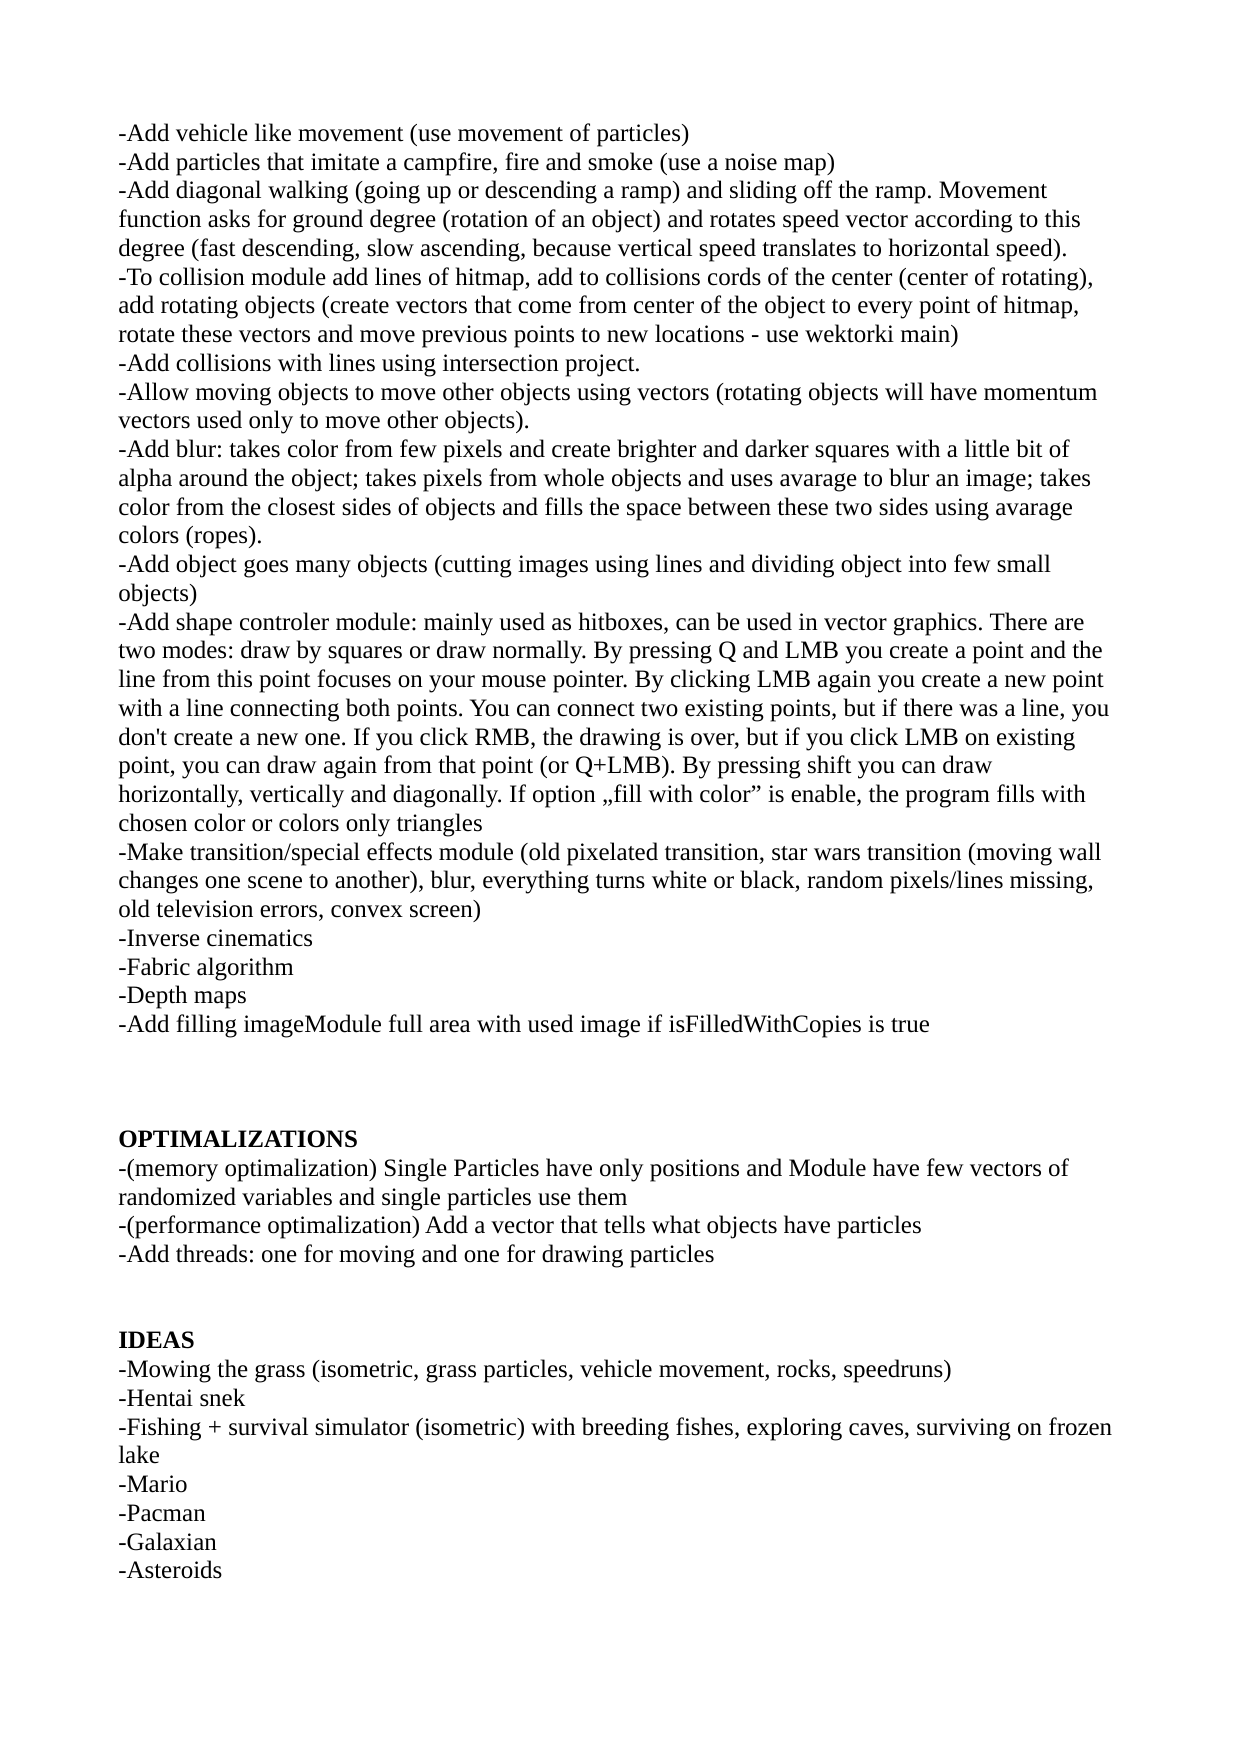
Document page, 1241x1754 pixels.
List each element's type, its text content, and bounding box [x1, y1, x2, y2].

text -To collision module add lines of hitmap, add to collisions cords of the center (center of rotating), add rotating objects (create vectors that come from center of the object to every point of hitmap, rotate these vectors and move previous points to new locations - use wektorki main) [118, 262, 1122, 348]
text -Add filling imageModule full area with used image if isFilledWithCopies is true [118, 1009, 1122, 1038]
text -Galaxian [118, 1527, 1122, 1556]
text -Mario [118, 1469, 1122, 1498]
text -Add shape controler module: mainly used as hitboxes, can be used in vector graphics. There are two modes: draw by squares or draw normally. By pressing Q and LMB you create a point and the line from this point focuses on your mouse pointer. By clicking LMB again you create a new point with a line connecting both points. You can connect two existing points, but if there was a line, you don't create a new one. If you click RMB, the drawing is over, but if you click LMB on existing point, you can draw again from that point (or Q+LMB). By pressing shift you can draw horizontally, vertically and diagonally. If option „fill with color” is enable, the program fills with chosen color or colors only triangles [118, 607, 1122, 837]
text -Add collisions with lines using intersection project. [118, 348, 1122, 377]
text -Add particles that imitate a campfire, fire and smoke (use a noise map) [118, 147, 1122, 176]
text -Asteroids [118, 1556, 1122, 1584]
text OPTIMALIZATIONS [118, 1124, 1122, 1153]
text -Hentai snek [118, 1383, 1122, 1412]
text -Add diagonal walking (going up or descending a ramp) and sliding off the ramp. Movement function asks for ground degree (rotation of an object) and rotates speed vector according to this degree (fast descending, slow ascending, because vertical speed translates to horizontal speed). [118, 176, 1122, 262]
text -(memory optimalization) Single Particles have only positions and Module have few vectors of randomized variables and single particles use them [118, 1153, 1122, 1211]
text -Inverse cinematics [118, 923, 1122, 952]
text -Allow moving objects to move other objects using vectors (rotating objects will have momentum vectors used only to move other objects). [118, 377, 1122, 434]
text -Pacman [118, 1498, 1122, 1527]
text -Depth maps [118, 981, 1122, 1009]
text -(performance optimalization) Add a vector that tells what objects have particles [118, 1211, 1122, 1239]
text -Add blur: takes color from few pixels and create brighter and darker squares with a little bit of alpha around the object; takes pixels from whole objects and uses avarage to blur an image; takes color from the closest sides of objects and fills the space between these two sides using avarage colors (ropes). [118, 434, 1122, 549]
text -Mowing the grass (isometric, grass particles, vehicle movement, rocks, speedruns) [118, 1354, 1122, 1383]
text -Add vehicle like movement (use movement of particles) [118, 118, 1122, 147]
text IDEAS [118, 1326, 1122, 1354]
text -Add object goes many objects (cutting images using lines and dividing object into few small objects) [118, 549, 1122, 607]
text -Fabric algorithm [118, 952, 1122, 981]
text -Fishing + survival simulator (isometric) with breeding fishes, exploring caves, surviving on frozen lake [118, 1412, 1122, 1469]
text -Add threads: one for moving and one for drawing particles [118, 1239, 1122, 1268]
text -Make transition/special effects module (old pixelated transition, star wars transition (moving wall changes one scene to another), blur, everything turns white or black, random pixels/lines missing, old television errors, convex screen) [118, 837, 1122, 923]
